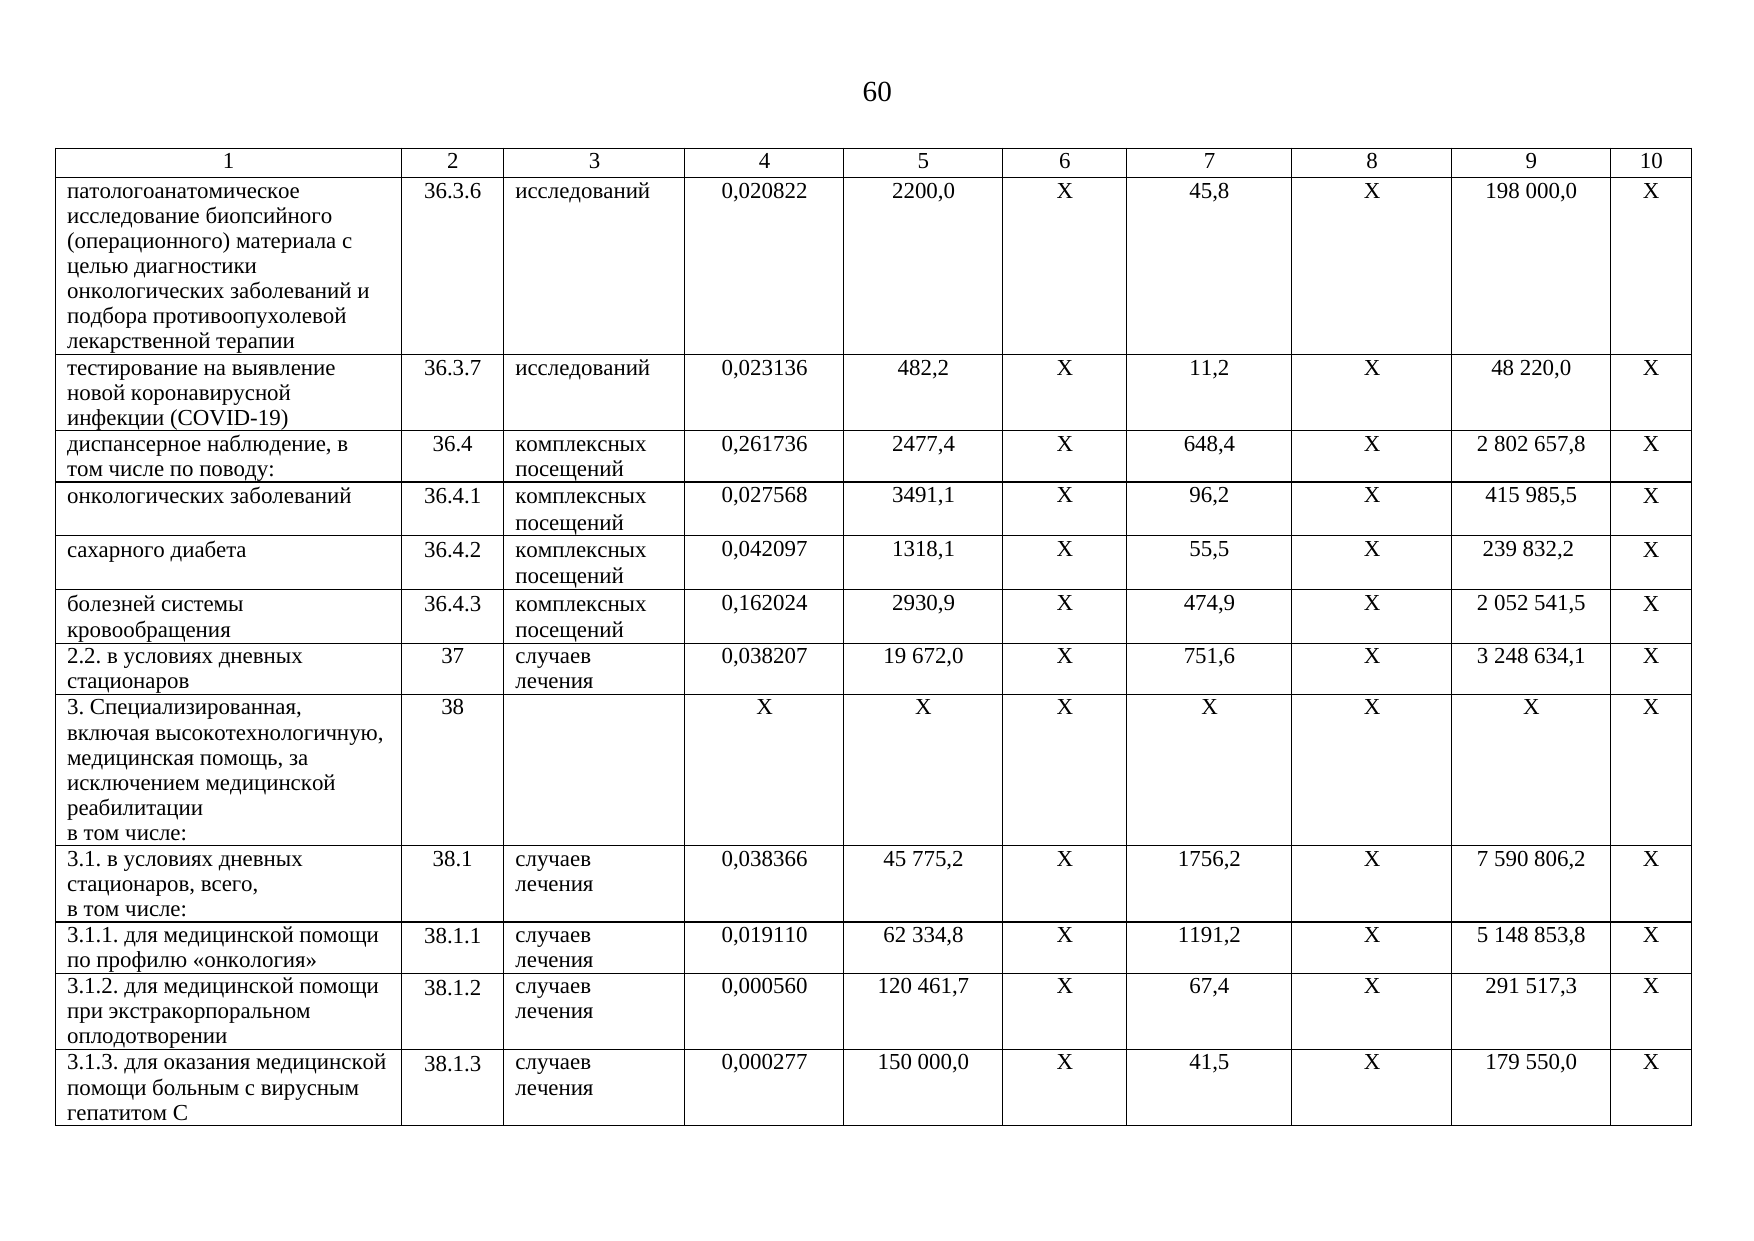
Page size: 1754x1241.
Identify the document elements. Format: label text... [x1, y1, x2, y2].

table_cell 198 000,0 [1452, 178, 1610, 354]
table_cell 1191,2 [1127, 923, 1291, 972]
table_cell 62 334,8 [844, 923, 1002, 972]
table_cell 3491,1 [844, 483, 1002, 535]
table_cell случаев лечения [504, 974, 684, 1049]
table_cell Х [1292, 695, 1451, 845]
table_header 6 [1003, 149, 1126, 177]
table_cell Х [1611, 590, 1691, 643]
table_header 2 [402, 149, 503, 177]
table_cell Х [1611, 355, 1691, 430]
table_cell 0,027568 [685, 483, 843, 535]
table_cell 1318,1 [844, 536, 1002, 589]
table_cell 36.4.3 [402, 590, 503, 643]
table_cell 55,5 [1127, 536, 1291, 589]
table_cell 36.4.1 [402, 483, 503, 535]
table_cell 38.1.2 [402, 974, 503, 1049]
table_cell Х [1292, 355, 1451, 430]
table_cell 38.1.3 [402, 1050, 503, 1125]
table_cell 415 985,5 [1452, 483, 1610, 535]
table_cell 0,000277 [685, 1050, 843, 1125]
table_cell Х [1003, 1050, 1126, 1125]
table_cell 67,4 [1127, 974, 1291, 1049]
table_cell 38.1 [402, 846, 503, 921]
table_cell [504, 695, 684, 845]
table_cell онкологических заболеваний [56, 483, 401, 535]
table_cell 2.2. в условиях дневных стационаров [56, 644, 401, 694]
table_cell комплексных посещений [504, 590, 684, 643]
table_cell 37 [402, 644, 503, 694]
table_cell Х [844, 695, 1002, 845]
table_cell 239 832,2 [1452, 536, 1610, 589]
table_cell Х [1003, 846, 1126, 921]
table_header 4 [685, 149, 843, 177]
table_cell Х [1292, 923, 1451, 972]
table_cell сахарного диабета [56, 536, 401, 589]
table_cell Х [1611, 1050, 1691, 1125]
table_cell 19 672,0 [844, 644, 1002, 694]
table_cell Х [1611, 178, 1691, 354]
table_cell 2 052 541,5 [1452, 590, 1610, 643]
table_header 8 [1292, 149, 1451, 177]
table_cell 1756,2 [1127, 846, 1291, 921]
table_cell 36.4 [402, 431, 503, 481]
table_cell болезней системы кровообращения [56, 590, 401, 643]
table_cell тестирование на выявление новой коронавирусной инфекции (COVID-19) [56, 355, 401, 430]
table_cell Х [1611, 431, 1691, 481]
table_cell случаев лечения [504, 846, 684, 921]
table_cell 0,042097 [685, 536, 843, 589]
table_cell Х [1003, 536, 1126, 589]
table_cell Х [1003, 431, 1126, 481]
table_cell 648,4 [1127, 431, 1291, 481]
table_cell 3.1.3. для оказания медицинской помощи больным с вирусным гепатитом С [56, 1050, 401, 1125]
table_cell Х [1292, 536, 1451, 589]
table_header 10 [1611, 149, 1691, 177]
table_cell Х [1611, 923, 1691, 972]
table_cell Х [1452, 695, 1610, 845]
table_cell 5 148 853,8 [1452, 923, 1610, 972]
table_cell Х [1611, 536, 1691, 589]
table_cell 0,261736 [685, 431, 843, 481]
table_cell 751,6 [1127, 644, 1291, 694]
table_cell Х [1292, 178, 1451, 354]
table_cell Х [1611, 644, 1691, 694]
table_cell 0,023136 [685, 355, 843, 430]
table_cell Х [1127, 695, 1291, 845]
table_cell 150 000,0 [844, 1050, 1002, 1125]
table_cell Х [1003, 178, 1126, 354]
table_cell 0,038207 [685, 644, 843, 694]
table_cell 48 220,0 [1452, 355, 1610, 430]
table_cell 474,9 [1127, 590, 1291, 643]
table_cell 36.4.2 [402, 536, 503, 589]
table_cell Х [1003, 974, 1126, 1049]
table_cell Х [1003, 590, 1126, 643]
table_cell Х [1003, 355, 1126, 430]
table_cell диспансерное наблюдение, в том числе по поводу: [56, 431, 401, 481]
table_cell 45 775,2 [844, 846, 1002, 921]
table_cell 3. Специализированная, включая высокотехнологичную, медицинская помощь, за исключением медицинской реабилитации в том числе: [56, 695, 401, 845]
table_cell Х [1611, 483, 1691, 535]
table_cell 11,2 [1127, 355, 1291, 430]
table_cell 7 590 806,2 [1452, 846, 1610, 921]
table_cell 41,5 [1127, 1050, 1291, 1125]
table_cell 38 [402, 695, 503, 845]
table_cell 38.1.1 [402, 923, 503, 972]
table_cell 3.1.2. для медицинской помощи при экстракорпоральном оплодотворении [56, 974, 401, 1049]
table_cell случаев лечения [504, 644, 684, 694]
table_cell Х [1003, 644, 1126, 694]
table_cell 0,038366 [685, 846, 843, 921]
table_cell 482,2 [844, 355, 1002, 430]
table_cell 2200,0 [844, 178, 1002, 354]
table_cell исследований [504, 178, 684, 354]
table_cell Х [1003, 483, 1126, 535]
table_cell Х [1003, 923, 1126, 972]
table_cell 36.3.7 [402, 355, 503, 430]
table_cell Х [1292, 974, 1451, 1049]
table_cell 179 550,0 [1452, 1050, 1610, 1125]
table_cell Х [1611, 846, 1691, 921]
table_header 9 [1452, 149, 1610, 177]
table_cell 291 517,3 [1452, 974, 1610, 1049]
table_cell Х [1292, 1050, 1451, 1125]
table_cell 3 248 634,1 [1452, 644, 1610, 694]
table_header 1 [56, 149, 401, 177]
table_cell комплексных посещений [504, 483, 684, 535]
table_cell случаев лечения [504, 923, 684, 972]
table_cell исследований [504, 355, 684, 430]
table_cell Х [685, 695, 843, 845]
table_cell Х [1292, 644, 1451, 694]
table_cell Х [1292, 590, 1451, 643]
table_cell Х [1292, 431, 1451, 481]
table_header 7 [1127, 149, 1291, 177]
table_cell 45,8 [1127, 178, 1291, 354]
table_cell 0,162024 [685, 590, 843, 643]
table_cell 96,2 [1127, 483, 1291, 535]
table_cell Х [1292, 483, 1451, 535]
table_header 3 [504, 149, 684, 177]
table_cell 2477,4 [844, 431, 1002, 481]
table_cell комплексных посещений [504, 536, 684, 589]
table_cell 0,019110 [685, 923, 843, 972]
table_cell Х [1292, 846, 1451, 921]
table_cell 3.1. в условиях дневных стационаров, всего, в том числе: [56, 846, 401, 921]
table_header 5 [844, 149, 1002, 177]
table_cell комплексных посещений [504, 431, 684, 481]
table_cell Х [1003, 695, 1126, 845]
table_cell случаев лечения [504, 1050, 684, 1125]
table_cell 2 802 657,8 [1452, 431, 1610, 481]
table_cell Х [1611, 974, 1691, 1049]
table_cell Х [1611, 695, 1691, 845]
table_cell 0,000560 [685, 974, 843, 1049]
table_cell 2930,9 [844, 590, 1002, 643]
table_cell патологоанатомическое исследование биопсийного (операционного) материала с целью диагностики онкологических заболеваний и подбора противоопухолевой лекарственной терапии [56, 178, 401, 354]
table_cell 3.1.1. для медицинской помощи по профилю «онкология» [56, 923, 401, 972]
table_cell 0,020822 [685, 178, 843, 354]
table_cell 120 461,7 [844, 974, 1002, 1049]
table_cell 36.3.6 [402, 178, 503, 354]
